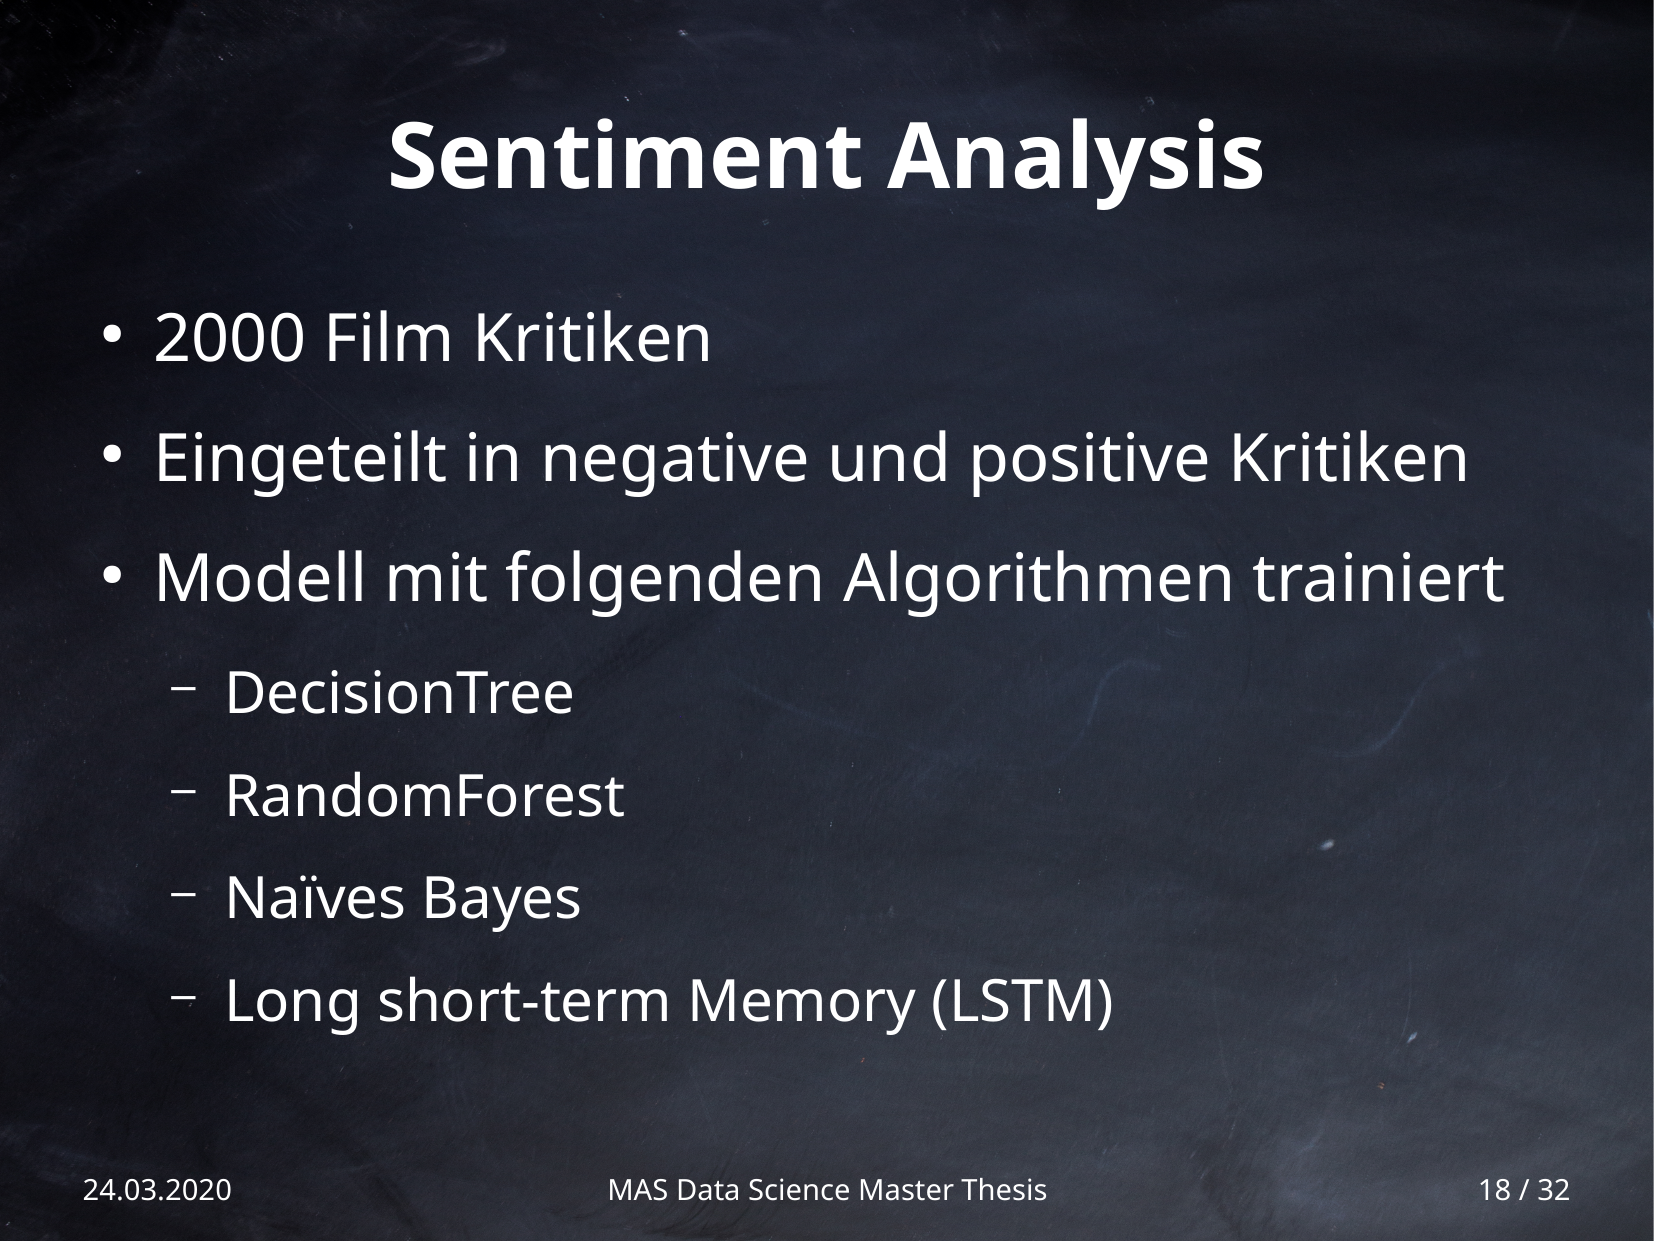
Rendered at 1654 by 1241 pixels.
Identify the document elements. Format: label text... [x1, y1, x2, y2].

list 2000 Film Kritiken Eingeteilt in negative und positive Kritiken Modell mit folgenden Algorithmen trainiert DecisionTree RandomForest Naïves Bayes Long short-term Memory (LSTM) [82, 290, 1571, 1146]
picture [0, 0, 1654, 1241]
title Sentiment Analysis [82, 49, 1571, 257]
